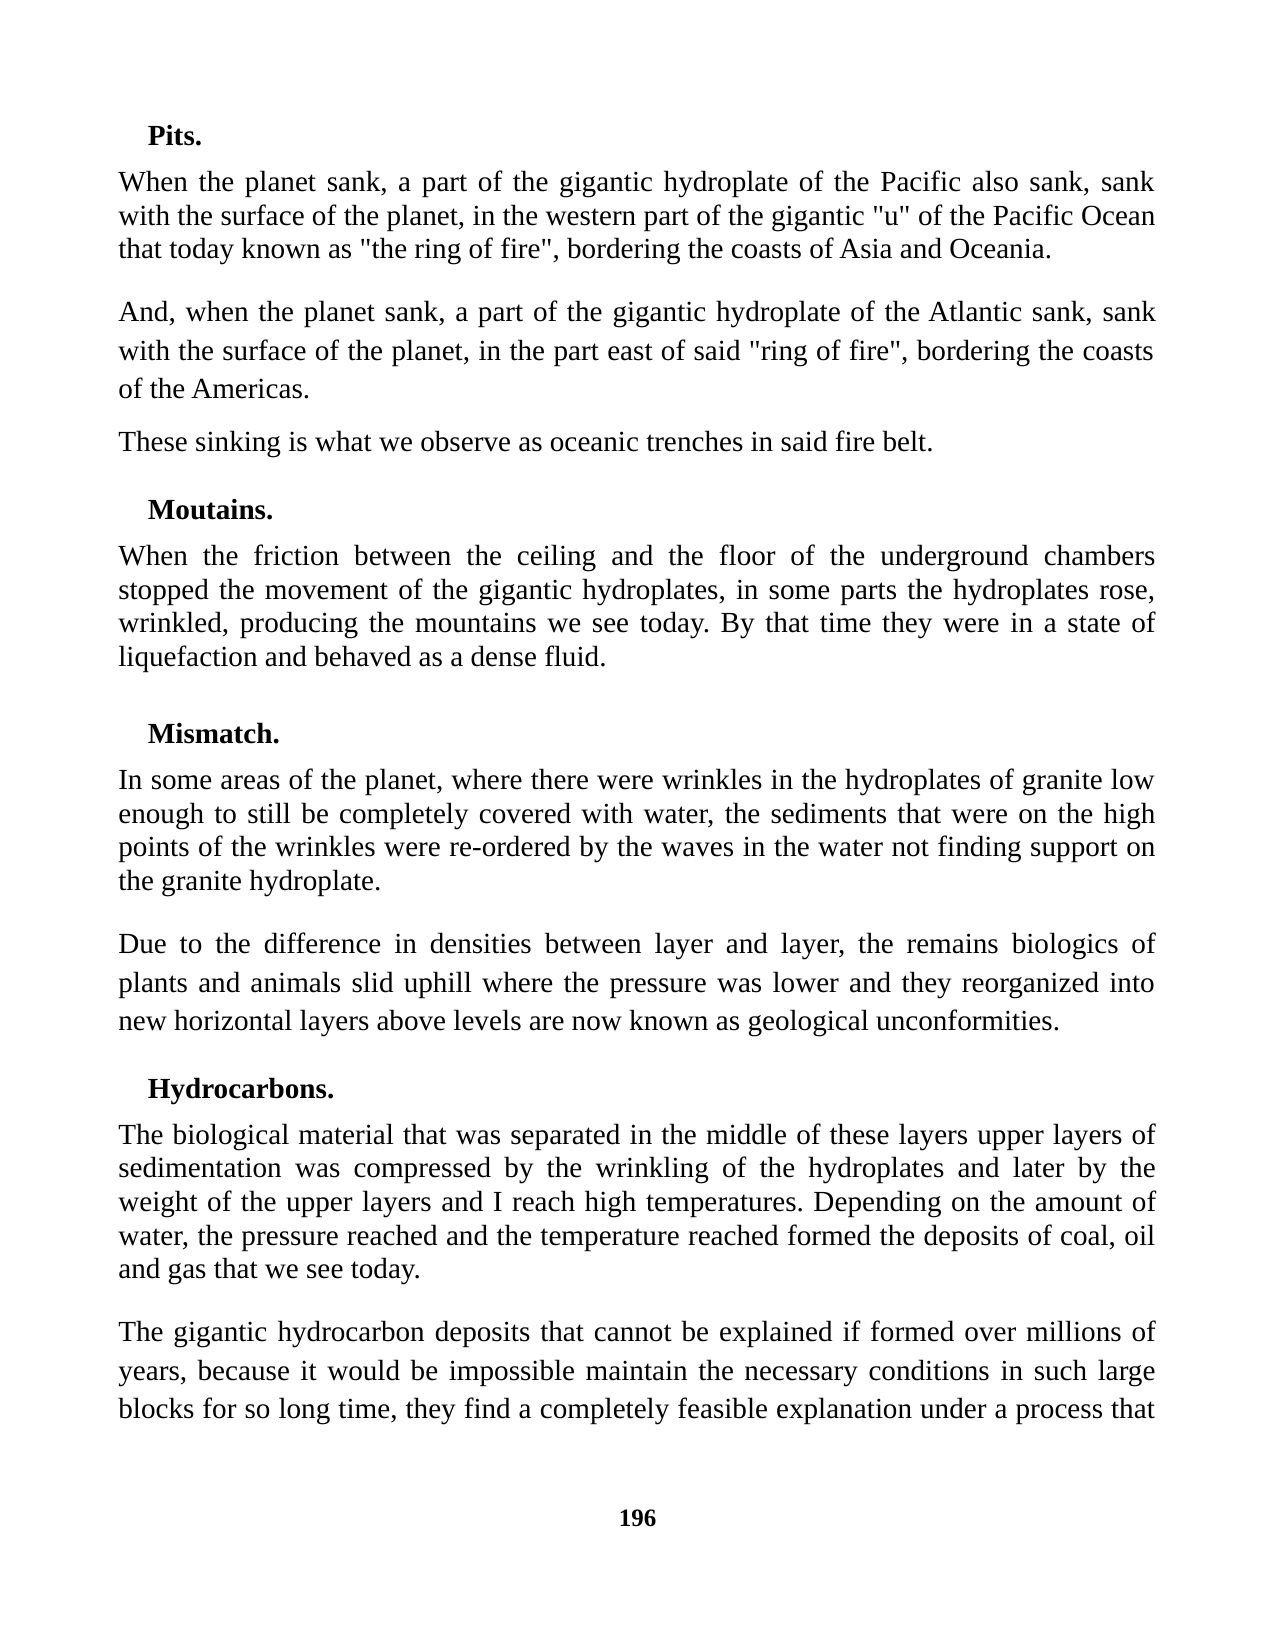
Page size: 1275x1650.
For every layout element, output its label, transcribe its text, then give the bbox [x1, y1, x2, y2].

subtitle Hydrocarbons. [148, 1071, 1157, 1104]
text In some areas of the planet, where there were wrinkles in the hydroplates of granite low enough to still be completely covered with water, the sediments that were on the high points of the wrinkles were re-ordered by the waves in the water not finding support on the granite hydroplate. [118, 762, 1157, 897]
text Due to the difference in densities between layer and layer, the remains biologics of plants and animals slid uphill where the pressure was lower and they reorganized into new horizontal layers above levels are now known as geological unconformities. [118, 926, 1157, 1037]
text These sinking is what we observe as oceanic trenches in said fire belt. [118, 424, 1157, 458]
subtitle Moutains. [148, 492, 1157, 526]
text The biological material that was separated in the middle of these layers upper layers of sedimentation was compressed by the wrinkling of the hydroplates and later by the weight of the upper layers and I reach high temperatures. Depending on the amount of water, the pressure reached and the temperature reached formed the deposits of coal, oil and gas that we see today. [118, 1117, 1157, 1285]
text The gigantic hydrocarbon deposits that cannot be explained if formed over millions of years, because it would be impossible maintain the necessary conditions in such large blocks for so long time, they find a completely feasible explanation under a process that [118, 1314, 1157, 1425]
text When the friction between the ceiling and the floor of the underground chambers stopped the movement of the gigantic hydroplates, in some parts the hydroplates rose, wrinkled, producing the mountains we see today. By that time they were in a state of liquefaction and behaved as a dense fluid. [118, 538, 1157, 672]
text And, when the planet sank, a part of the gigantic hydroplate of the Atlantic sank, sank with the surface of the planet, in the part east of said "ring of fire", bordering the coasts of the Americas. [118, 294, 1157, 405]
subtitle Pits. [148, 118, 1157, 152]
subtitle Mismatch. [148, 716, 1157, 750]
text When the planet sank, a part of the gigantic hydroplate of the Pacific also sank, sank with the surface of the planet, in the western part of the gigantic "u" of the Pacific Ocean that today known as "the ring of fire", bordering the coasts of Asia and Oceania. [118, 164, 1157, 265]
